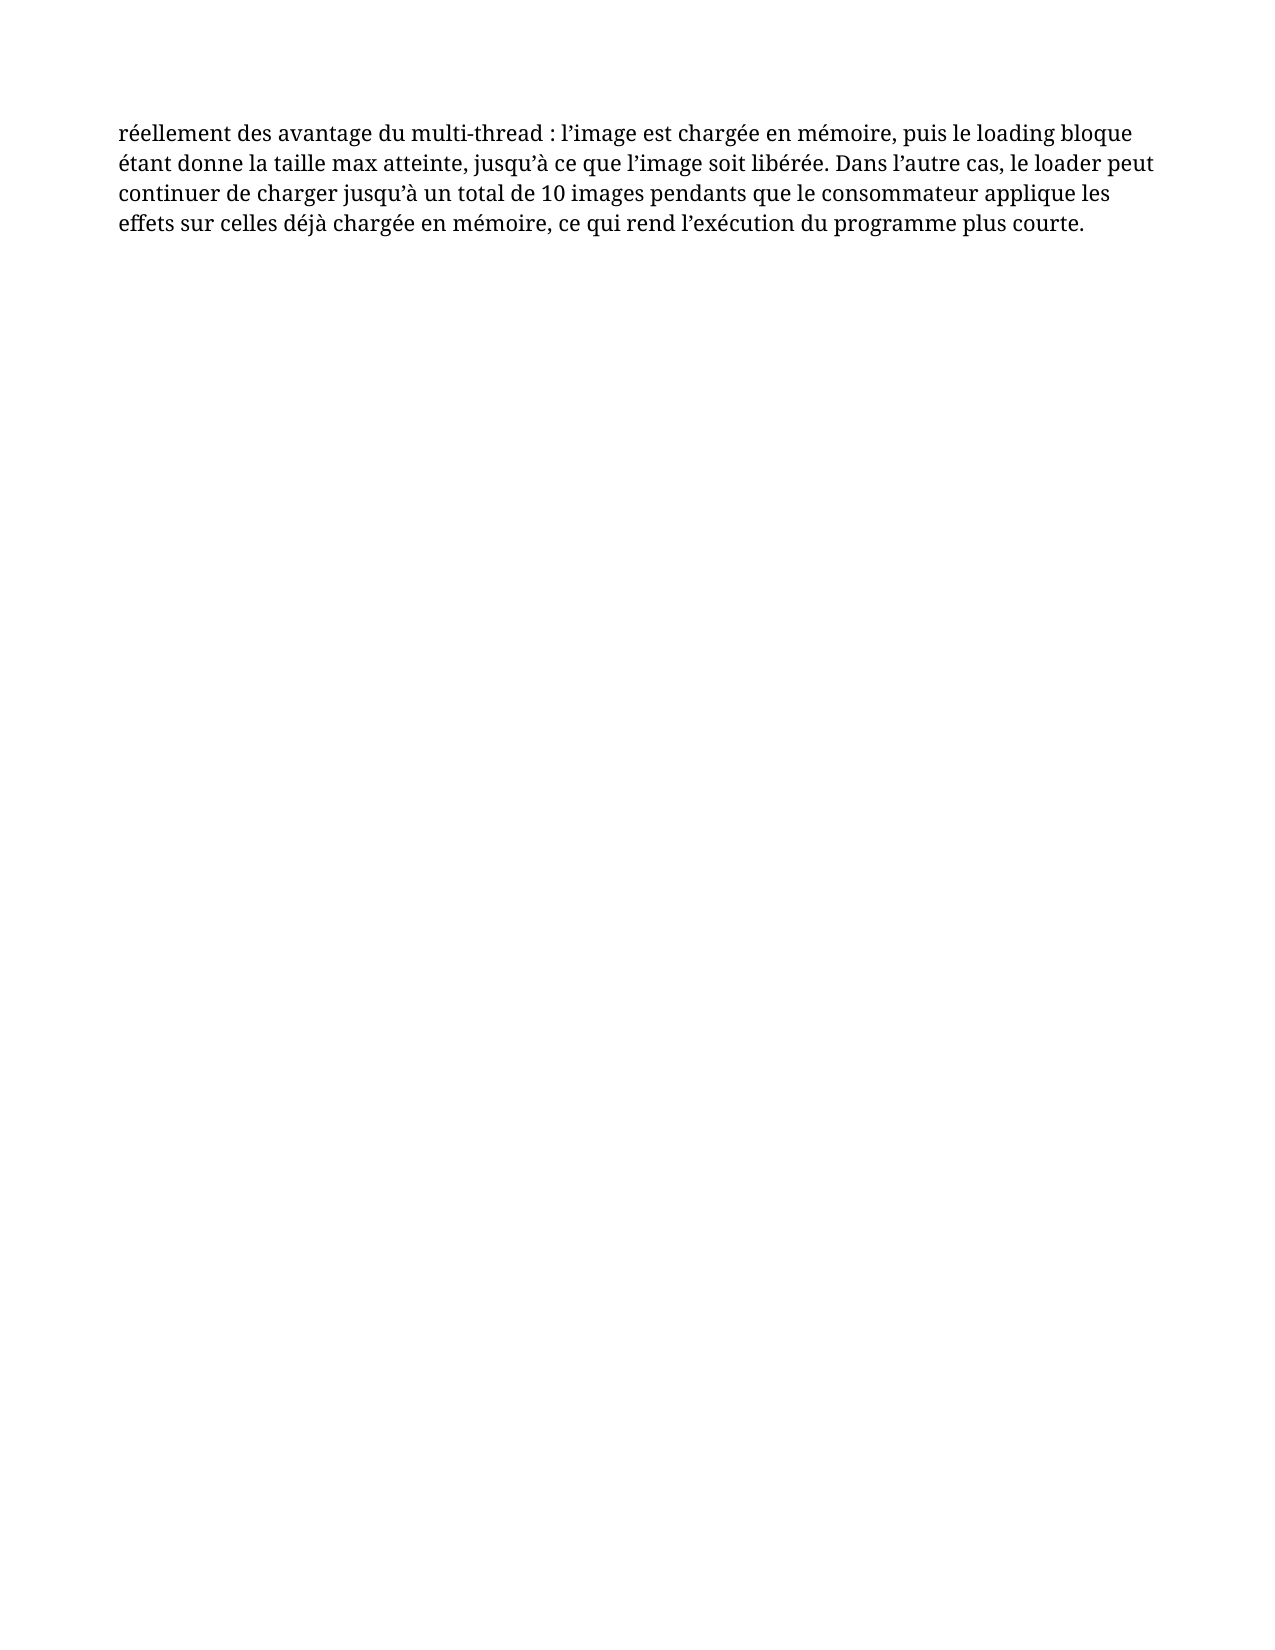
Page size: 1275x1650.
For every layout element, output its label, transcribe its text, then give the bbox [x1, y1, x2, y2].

text réellement des avantage du multi-thread : l’image est chargée en mémoire, puis le loading bloque étant donne la taille max atteinte, jusqu’à ce que l’image soit libérée. Dans l’autre cas, le loader peut continuer de charger jusqu’à un total de 10 images pendants que le consommateur applique les effets sur celles déjà chargée en mémoire, ce qui rend l’exécution du programme plus courte. [118, 118, 1157, 237]
